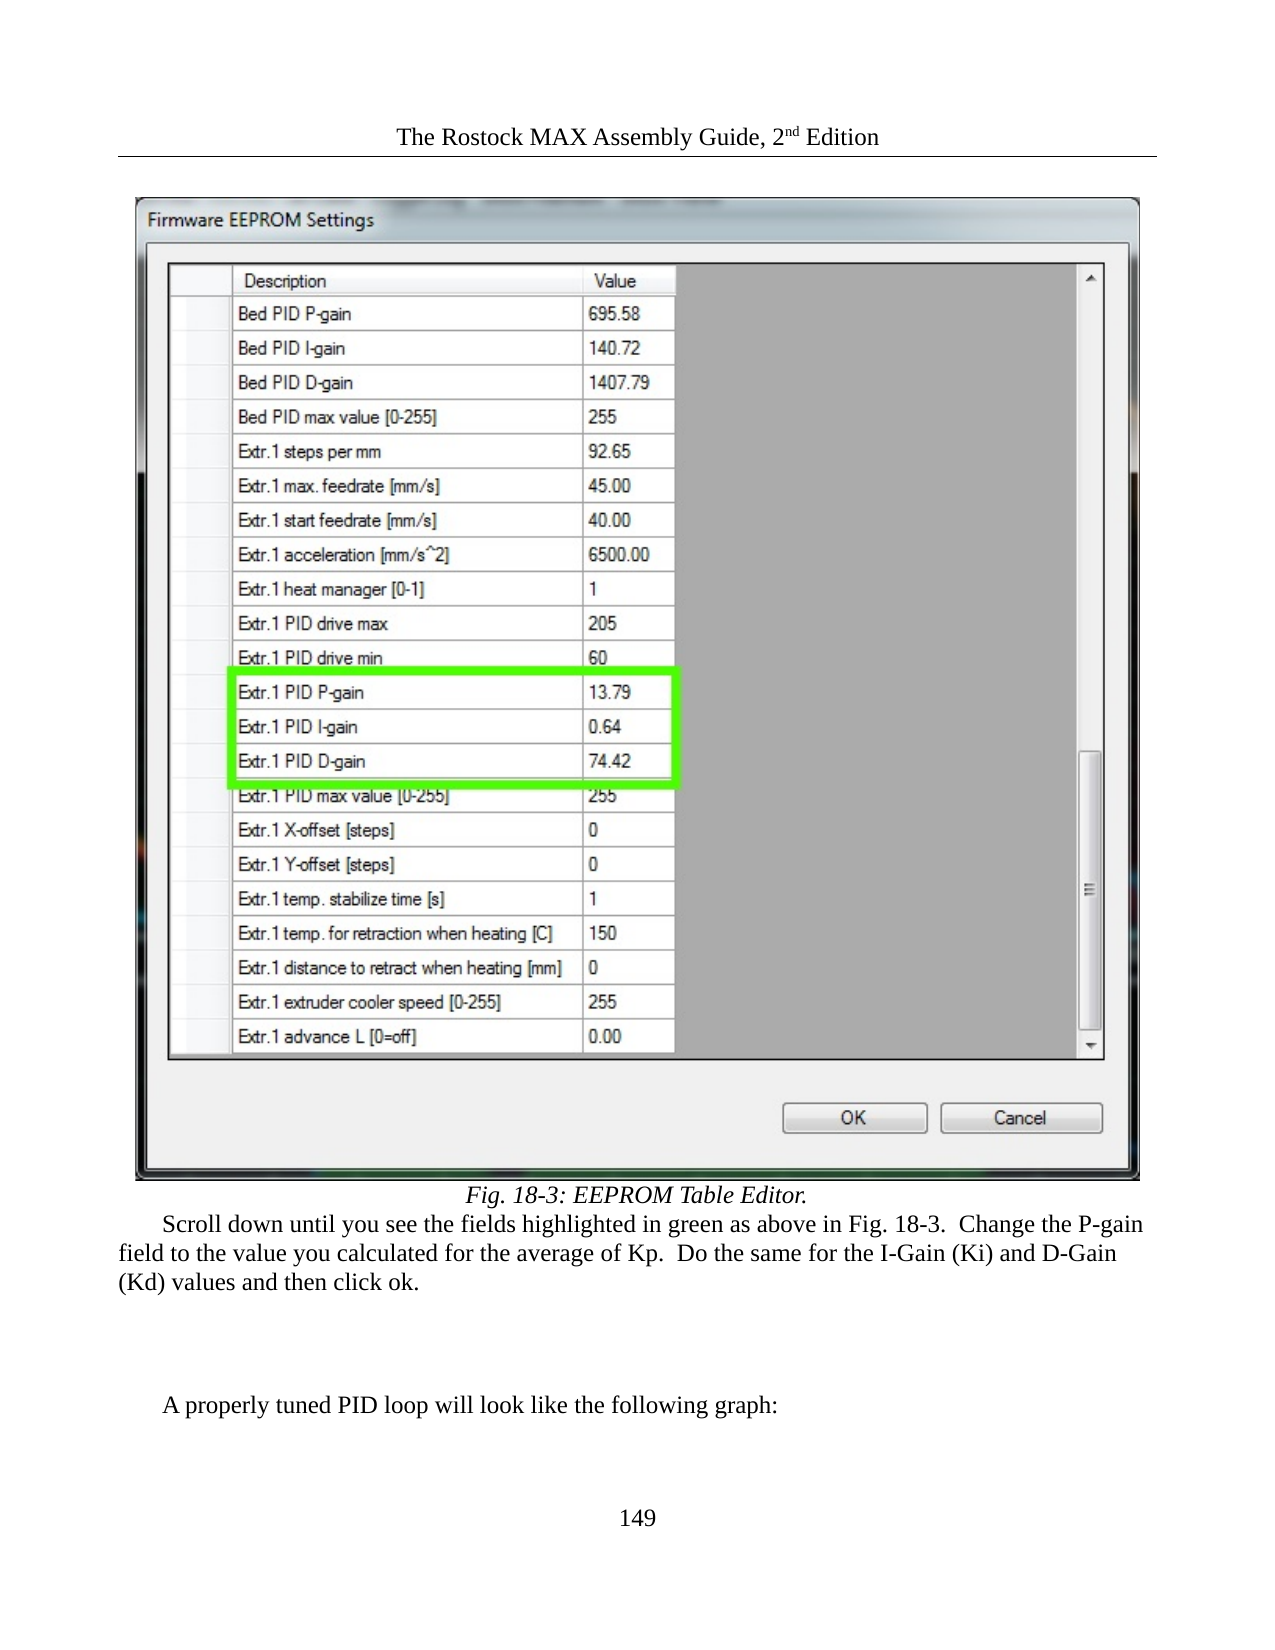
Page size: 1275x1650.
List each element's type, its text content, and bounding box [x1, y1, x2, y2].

text Scroll down until you see the fields highlighted in green as above in Fig. 18-3. Change the P-gain field to the value you calculated for the average of Kp. Do the same for the I-Gain (Ki) and D-Gain (Kd) values and then click ok. [118, 185, 1157, 1296]
text A properly tuned PID loop will look like the following graph: [118, 1391, 1157, 1419]
text Fig. 18-3: EEPROM Table Editor. [135, 1181, 1140, 1209]
picture [135, 197, 1140, 1181]
